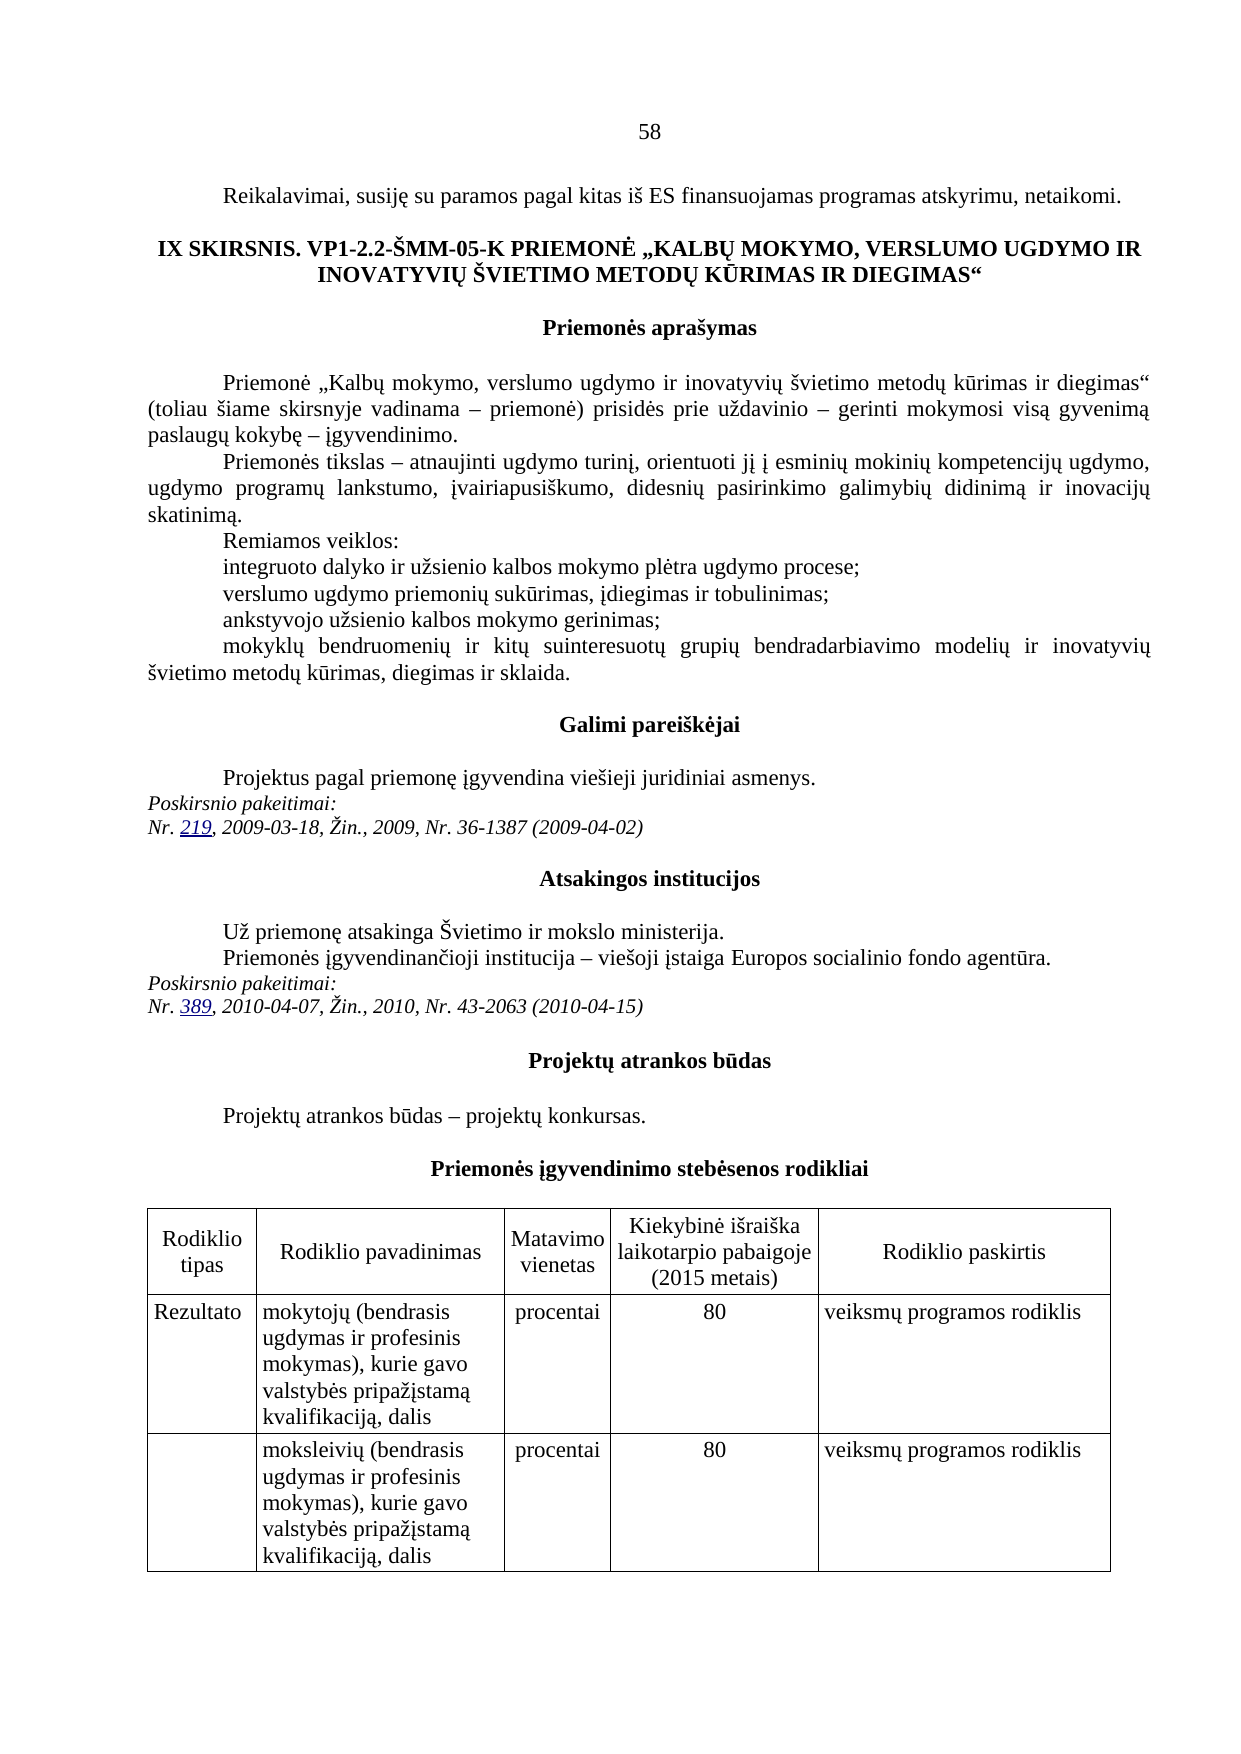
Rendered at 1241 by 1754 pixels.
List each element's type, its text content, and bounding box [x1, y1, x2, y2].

text Priemonės įgyvendinimo stebėsenos rodikliai [148, 1155, 1152, 1181]
table_header Rodiklio pavadinimas [257, 1209, 504, 1294]
table_cell [148, 1434, 256, 1571]
text Projektų atrankos būdas [148, 1047, 1152, 1074]
text Galimi pareiškėjai [148, 711, 1152, 738]
table_cell veiksmų programos rodiklis [819, 1434, 1110, 1571]
text Priemonės tikslas – atnaujinti ugdymo turinį, orientuoti jį į esminių mokinių kompetencijų ugdymo, ugdymo programų lankstumo, įvairiapusiškumo, didesnių pasirinkimo galimybių didinimą ir inovacijų skatinimą. [148, 448, 1152, 527]
table_cell procentai [505, 1434, 610, 1571]
text Priemonės įgyvendinančioji institucija – viešoji įstaiga Europos socialinio fondo agentūra. [148, 944, 1152, 970]
text integruoto dalyko ir užsienio kalbos mokymo plėtra ugdymo procese; [148, 553, 1152, 580]
text Projektus pagal priemonę įgyvendina viešieji juridiniai asmenys. [148, 764, 1152, 791]
text mokyklų bendruomenių ir kitų suinteresuotų grupių bendradarbiavimo modelių ir inovatyvių švietimo metodų kūrimas, diegimas ir sklaida. [148, 632, 1152, 685]
table_cell 80 [611, 1295, 818, 1432]
text ankstyvojo užsienio kalbos mokymo gerinimas; [148, 606, 1152, 632]
table_cell veiksmų programos rodiklis [819, 1295, 1110, 1432]
table_header Matavimo vienetas [505, 1209, 610, 1294]
text verslumo ugdymo priemonių sukūrimas, įdiegimas ir tobulinimas; [148, 580, 1152, 606]
text Atsakingos institucijos [148, 865, 1152, 891]
text Reikalavimai, susiję su paramos pagal kitas iš ES finansuojamas programas atskyrimu, netaikomi. [148, 182, 1152, 208]
table_cell 80 [611, 1434, 818, 1571]
table_header Kiekybinė išraiška laikotarpio pabaigoje (2015 metais) [611, 1209, 818, 1294]
text Remiamos veiklos: [148, 527, 1152, 553]
table_cell Rezultato [148, 1295, 256, 1432]
text Projektų atrankos būdas – projektų konkursas. [185, 1102, 1152, 1129]
text Nr. 219, 2009-03-18, Žin., 2009, Nr. 36-1387 (2009-04-02) [148, 814, 1152, 839]
table_cell mokytojų (bendrasis ugdymas ir profesinis mokymas), kurie gavo valstybės pripažįstamą kvalifikaciją, dalis [257, 1295, 504, 1432]
text Nr. 389, 2010-04-07, Žin., 2010, Nr. 43-2063 (2010-04-15) [148, 994, 1152, 1018]
text Už priemonę atsakinga Švietimo ir mokslo ministerija. [148, 918, 1152, 944]
table_cell moksleivių (bendrasis ugdymas ir profesinis mokymas), kurie gavo valstybės pripažįstamą kvalifikaciją, dalis [257, 1434, 504, 1571]
table_header Rodiklio tipas [148, 1209, 256, 1294]
subtitle IX SKIRSNIS. VP1-2.2-ŠMM-05-K PRIEMONĖ „KALBŲ MOKYMO, VERSLUMO UGDYMO IR INOVATYVIŲ ŠVIETIMO METODŲ KŪRIMAS IR DIEGIMAS“ [148, 235, 1152, 287]
text Poskirsnio pakeitimai: [148, 970, 1152, 994]
table_header Rodiklio paskirtis [819, 1209, 1110, 1294]
text Poskirsnio pakeitimai: [148, 791, 1152, 814]
text Priemonė „Kalbų mokymo, verslumo ugdymo ir inovatyvių švietimo metodų kūrimas ir diegimas“ (toliau šiame skirsnyje vadinama – priemonė) prisidės prie uždavinio – gerinti mokymosi visą gyvenimą paslaugų kokybę – įgyvendinimo. [148, 369, 1152, 448]
text Priemonės aprašymas [148, 314, 1152, 340]
table_cell procentai [505, 1295, 610, 1432]
